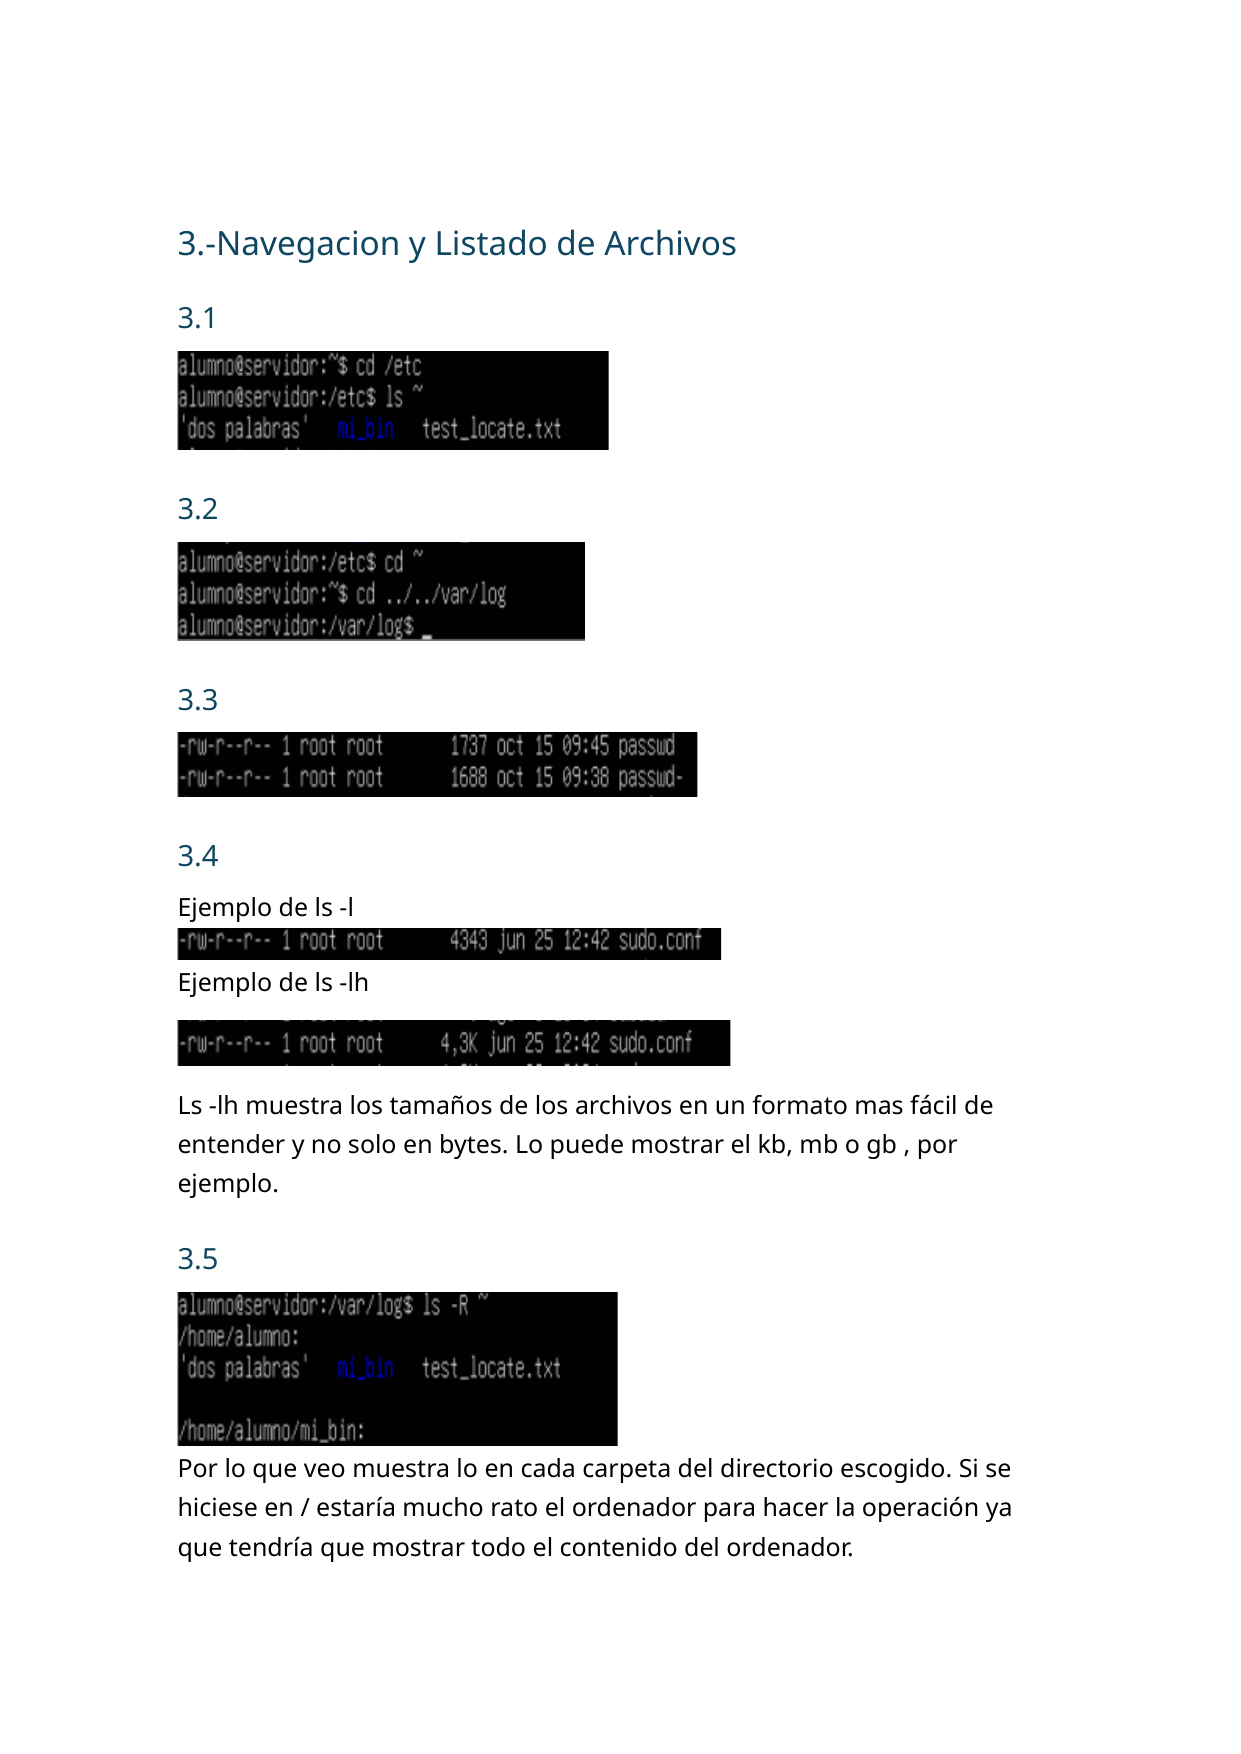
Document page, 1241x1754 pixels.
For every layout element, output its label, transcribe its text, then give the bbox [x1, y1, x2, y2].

text Ls -lh muestra los tamaños de los archivos en un formato mas fácil de entender y no solo en bytes. Lo puede mostrar el kb, mb o gb , por ejemplo. [177, 1088, 1063, 1200]
subtitle 3.1 [177, 297, 1063, 337]
subtitle 3.2 [177, 488, 1063, 528]
subtitle 3.5 [177, 1239, 1063, 1278]
subtitle 3.3 [177, 679, 1063, 719]
text Por lo que veo muestra lo en cada carpeta del directorio escogido. Si se hiciese en / estaría mucho rato el ordenador para hacer la operación ya que tendría que mostrar todo el contenido del ordenador. [177, 1293, 1063, 1563]
subtitle 3.4 [177, 835, 1063, 875]
text Ejemplo de ls -l Ejemplo de ls -lh [177, 889, 1063, 999]
subtitle 3.-Navegacion y Listado de Archivos [177, 220, 1063, 266]
